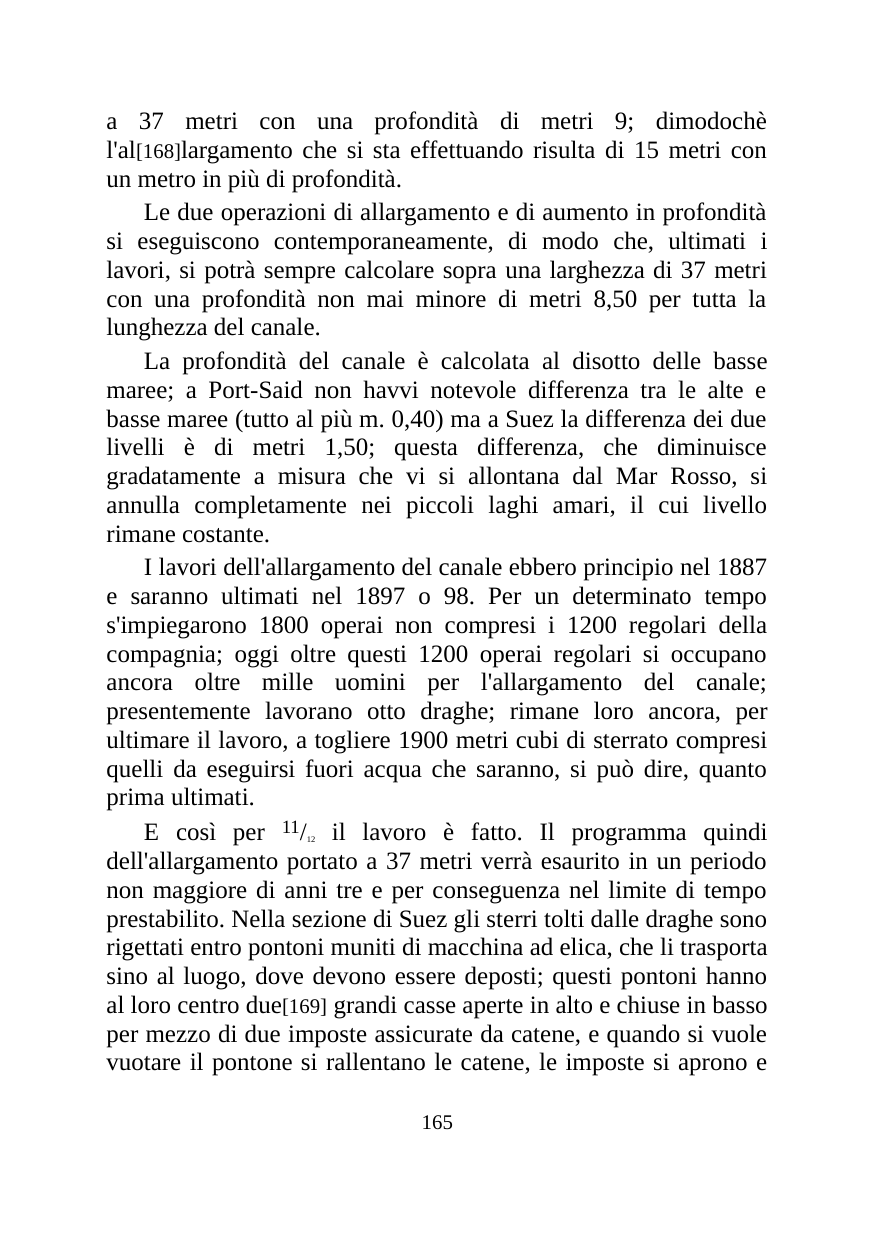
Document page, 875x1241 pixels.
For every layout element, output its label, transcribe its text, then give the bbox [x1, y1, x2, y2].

text La profondità del canale è calcolata al disotto delle basse maree; a Port-Said non havvi notevole differenza tra le alte e basse maree (tutto al più m. 0,40) ma a Suez la differenza dei due livelli è di metri 1,50; questa differenza, che diminuisce gradatamente a misura che vi si allontana dal Mar Rosso, si annulla completamente nei piccoli laghi amari, il cui livello rimane costante. [106, 346, 768, 547]
text Le due operazioni di allargamento e di aumento in profondità si eseguiscono contemporaneamente, di modo che, ultimati i lavori, si potrà sempre calcolare sopra una larghezza di 37 metri con una profondità non mai minore di metri 8,50 per tutta la lunghezza del canale. [106, 197, 768, 341]
text E così per 11/12 il lavoro è fatto. Il programma quindi dell'allargamento portato a 37 metri verrà esaurito in un periodo non maggiore di anni tre e per conseguenza nel limite di tempo prestabilito. Nella sezione di Suez gli sterri tolti dalle draghe sono rigettati entro pontoni muniti di macchina ad elica, che li trasporta sino al luogo, dove devono essere deposti; questi pontoni hanno al loro centro due[169] grandi casse aperte in alto e chiuse in basso per mezzo di due imposte assicurate da catene, e quando si vuole vuotare il pontone si rallentano le catene, le imposte si aprono e [106, 816, 768, 1076]
text a 37 metri con una profondità di metri 9; dimodochè l'al[168]largamento che si sta effettuando risulta di 15 metri con un metro in più di profondità. [106, 106, 768, 192]
text I lavori dell'allargamento del canale ebbero principio nel 1887 e saranno ultimati nel 1897 o 98. Per un determinato tempo s'impiegarono 1800 operai non compresi i 1200 regolari della compagnia; oggi oltre questi 1200 operai regolari si occupano ancora oltre mille uomini per l'allargamento del canale; presentemente lavorano otto draghe; rimane loro ancora, per ultimare il lavoro, a togliere 1900 metri cubi di sterrato compresi quelli da eseguirsi fuori acqua che saranno, si può dire, quanto prima ultimati. [106, 552, 768, 811]
